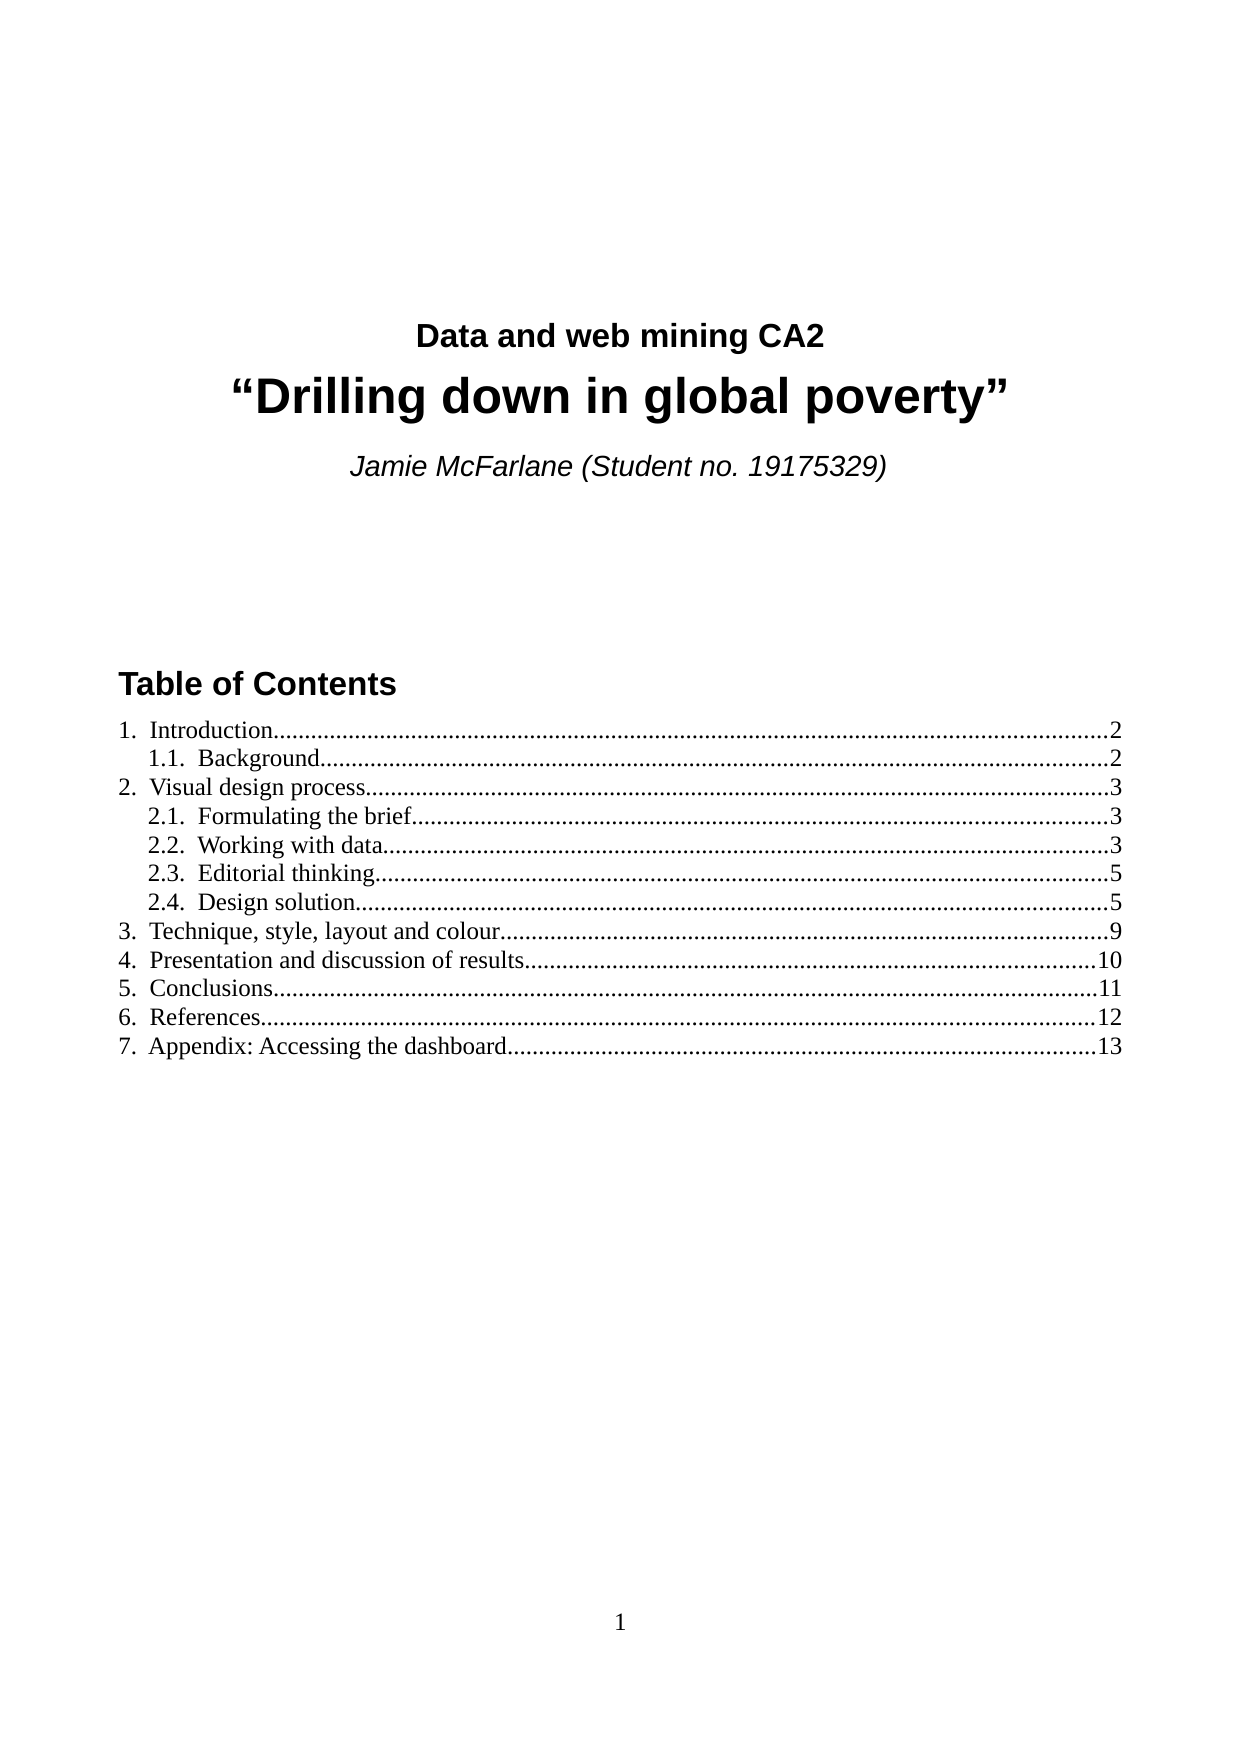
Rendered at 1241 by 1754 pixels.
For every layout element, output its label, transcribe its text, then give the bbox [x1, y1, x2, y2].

text 6. References 12 [118, 1002, 1122, 1031]
text 1. Introduction 2 [118, 715, 1122, 743]
text 7. Appendix: Accessing the dashboard 13 [118, 1031, 1122, 1060]
text 2.2. Working with data 3 [148, 830, 1122, 858]
text 2.3. Editorial thinking 5 [148, 858, 1122, 887]
text 1.1. Background 2 [148, 743, 1122, 772]
text 2.4. Design solution 5 [148, 887, 1122, 916]
title “Drilling down in global poverty” [118, 367, 1122, 424]
title Data and web mining CA2 [118, 316, 1122, 354]
text 4. Presentation and discussion of results 10 [118, 945, 1122, 973]
text 3. Technique, style, layout and colour 9 [118, 916, 1122, 945]
subtitle Jamie McFarlane (Student no. 19175329) [118, 449, 1122, 483]
subtitle Table of Contents [118, 664, 1122, 702]
text 5. Conclusions 11 [118, 973, 1122, 1002]
text 2. Visual design process 3 [118, 772, 1122, 801]
text 2.1. Formulating the brief 3 [148, 801, 1122, 830]
